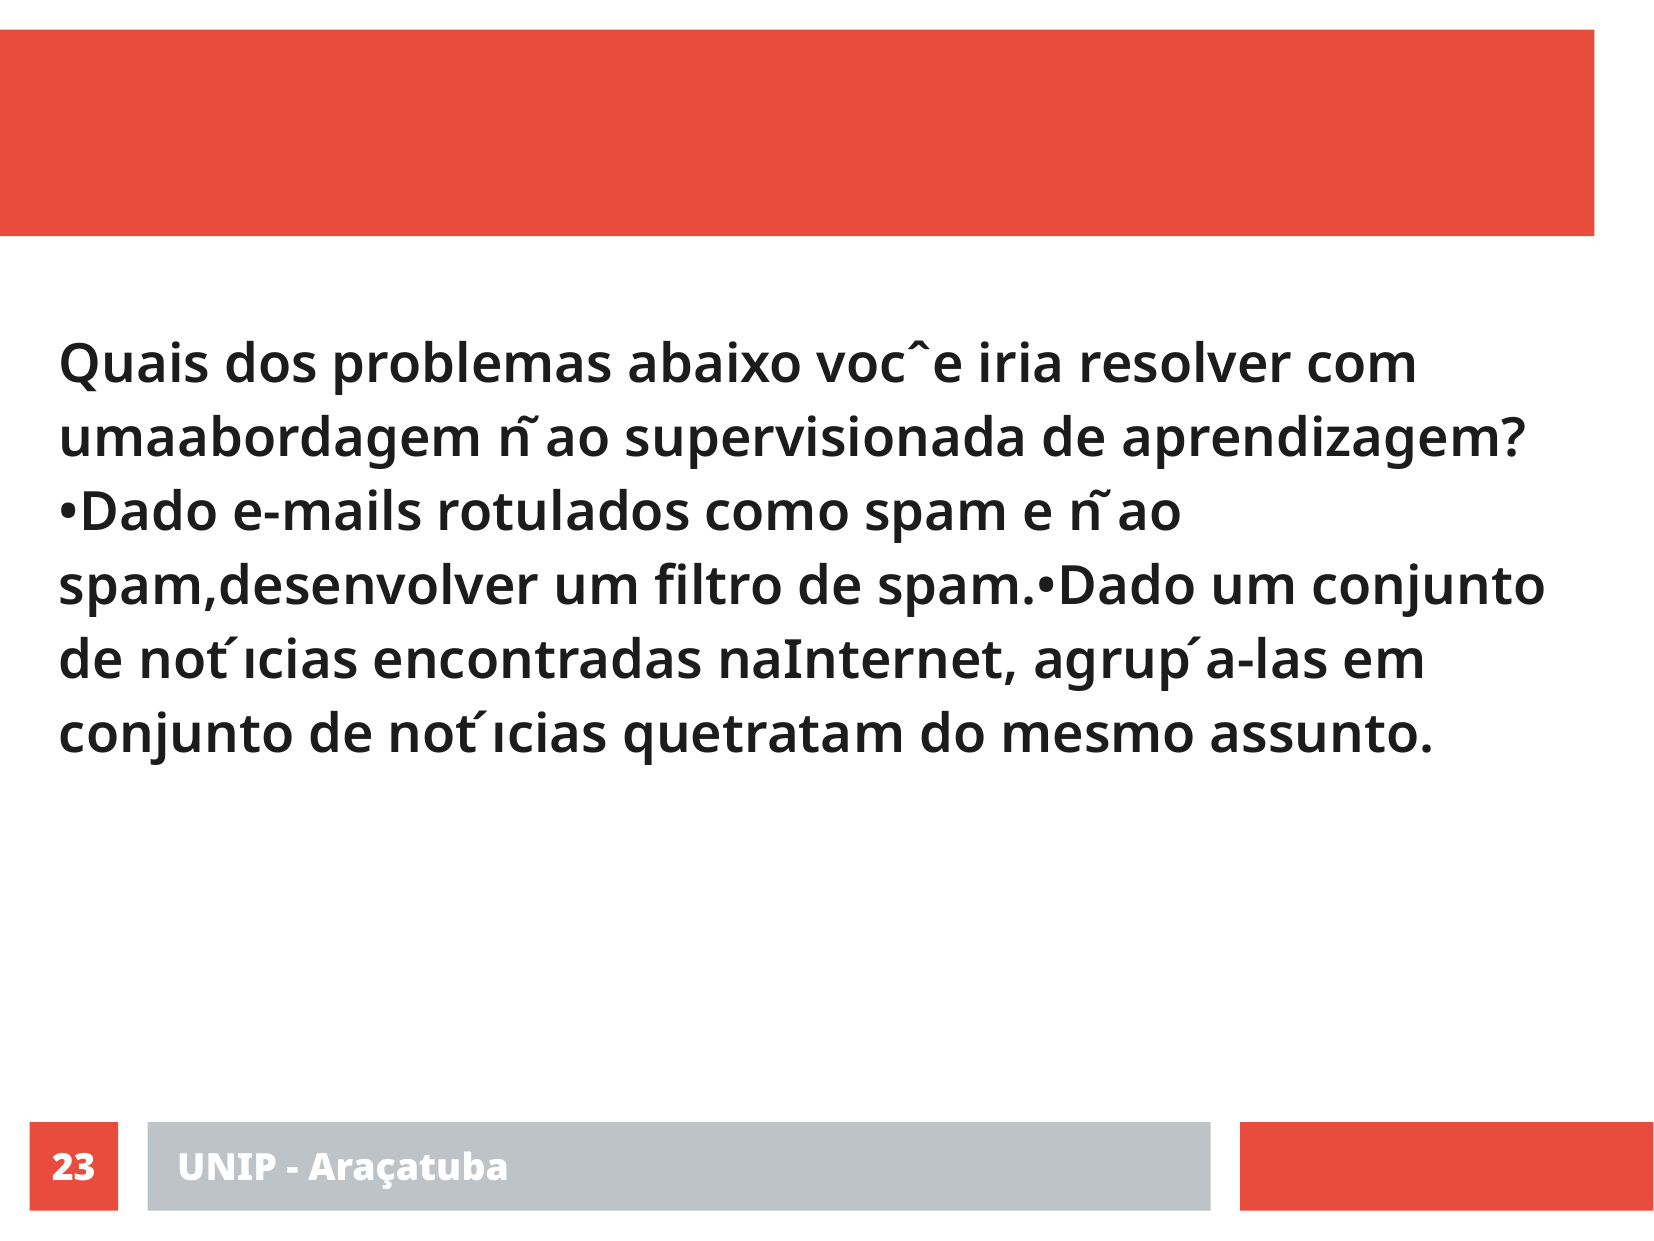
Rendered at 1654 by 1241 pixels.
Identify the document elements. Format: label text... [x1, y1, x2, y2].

list Quais dos problemas abaixo vocˆe iria resolver com umaabordagem n ̃ao supervisionada de aprendizagem?•Dado e-mails rotulados como spam e n ̃ao spam,desenvolver um filtro de spam.•Dado um conjunto de not ́ıcias encontradas naInternet, agrup ́a-las em conjunto de not ́ıcias quetratam do mesmo assunto. [59, 324, 1565, 1093]
